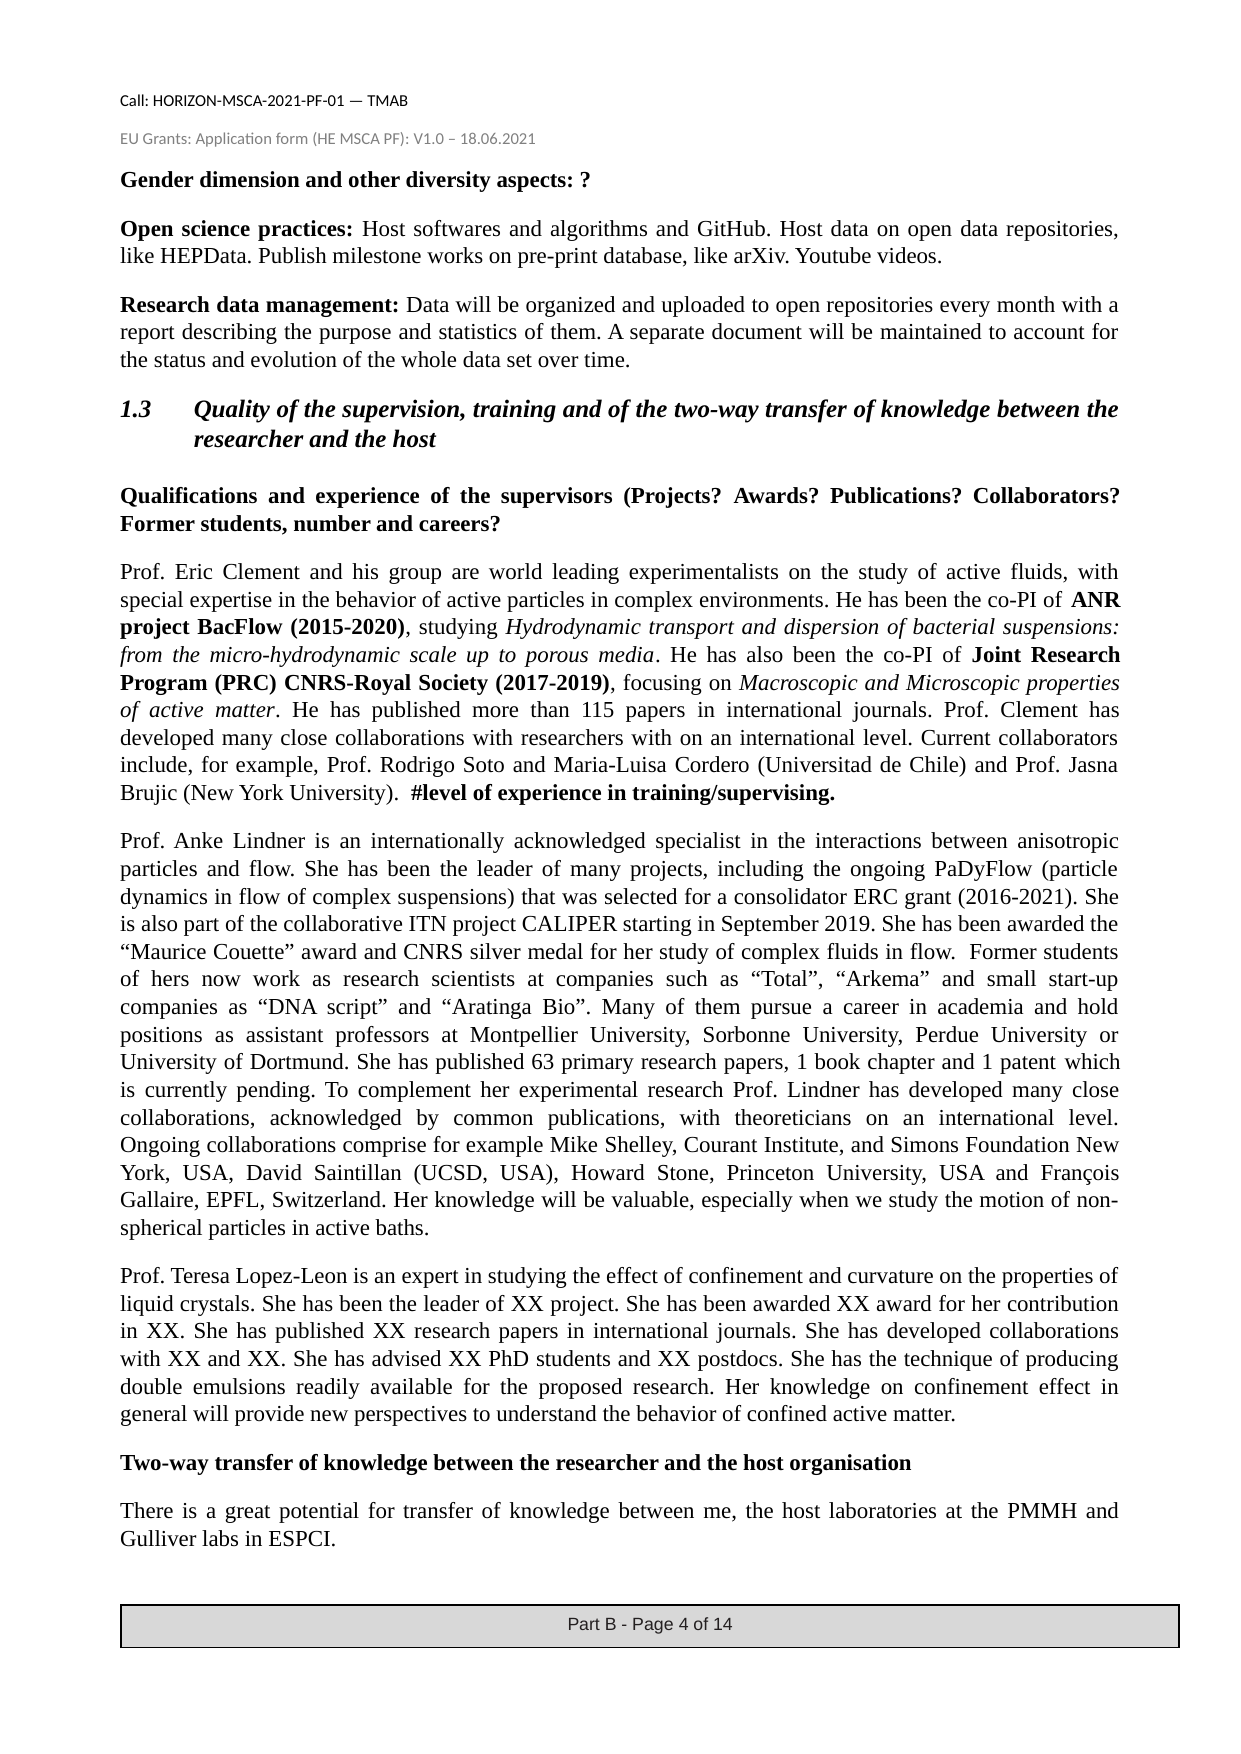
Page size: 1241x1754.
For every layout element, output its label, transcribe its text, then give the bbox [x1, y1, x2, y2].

text Open science practices: Host softwares and algorithms and GitHub. Host data on open data repositories, like HEPData. Publish milestone works on pre-print database, like arXiv. Youtube videos. [120, 215, 1121, 269]
text Prof. Teresa Lopez-Leon is an expert in studying the effect of confinement and curvature on the properties of liquid crystals. She has been the leader of XX project. She has been awarded XX award for her contribution in XX. She has published XX research papers in international journals. She has developed collaborations with XX and XX. She has advised XX PhD students and XX postdocs. She has the technique of producing double emulsions readily available for the proposed research. Her knowledge on confinement effect in general will provide new perspectives to understand the behavior of confined active matter. [120, 1262, 1121, 1427]
text Two-way transfer of knowledge between the researcher and the host organisation [120, 1449, 1121, 1475]
text Prof. Eric Clement and his group are world leading experimentalists on the study of active fluids, with special expertise in the behavior of active particles in complex environments. He has been the co-PI of ANR project BacFlow (2015-2020), studying Hydrodynamic transport and dispersion of bacterial suspensions: from the micro-hydrodynamic scale up to porous media. He has also been the co-PI of Joint Research Program (PRC) CNRS-Royal Society (2017-2019), focusing on Macroscopic and Microscopic properties of active matter. He has published more than 115 papers in international journals. Prof. Clement has developed many close collaborations with researchers with on an international level. Current collaborators include, for example, Prof. Rodrigo Soto and Maria-Luisa Cordero (Universitad de Chile) and Prof. Jasna Brujic (New York University). #level of experience in training/supervising. [120, 558, 1121, 805]
text There is a great potential for transfer of knowledge between me, the host laboratories at the PMMH and Gulliver labs in ESPCI. [120, 1497, 1121, 1551]
list Quality of the supervision, training and of the two-way transfer of knowledge between the researcher and the host [120, 394, 1121, 453]
text Research data management: Data will be organized and uploaded to open repositories every month with a report describing the purpose and statistics of them. A separate document will be maintained to account for the status and evolution of the whole data set over time. [120, 291, 1121, 372]
text Prof. Anke Lindner is an internationally acknowledged specialist in the interactions between anisotropic particles and flow. She has been the leader of many projects, including the ongoing PaDyFlow (particle dynamics in flow of complex suspensions) that was selected for a consolidator ERC grant (2016-2021). She is also part of the collaborative ITN project CALIPER starting in September 2019. She has been awarded the “Maurice Couette” award and CNRS silver medal for her study of complex fluids in flow. Former students of hers now work as research scientists at companies such as “Total”, “Arkema” and small start-up companies as “DNA script” and “Aratinga Bio”. Many of them pursue a career in academia and hold positions as assistant professors at Montpellier University, Sorbonne University, Perdue University or University of Dortmund. She has published 63 primary research papers, 1 book chapter and 1 patent which is currently pending. To complement her experimental research Prof. Lindner has developed many close collaborations, acknowledged by common publications, with theoreticians on an international level. Ongoing collaborations comprise for example Mike Shelley, Courant Institute, and Simons Foundation New York, USA, David Saintillan (UCSD, USA), Howard Stone, Princeton University, USA and François Gallaire, EPFL, Switzerland. Her knowledge will be valuable, especially when we study the motion of non-spherical particles in active baths. [120, 827, 1121, 1240]
text Qualifications and experience of the supervisors (Projects? Awards? Publications? Collaborators?Former students, number and careers? [120, 482, 1121, 536]
text Gender dimension and other diversity aspects: ? [120, 166, 1121, 193]
